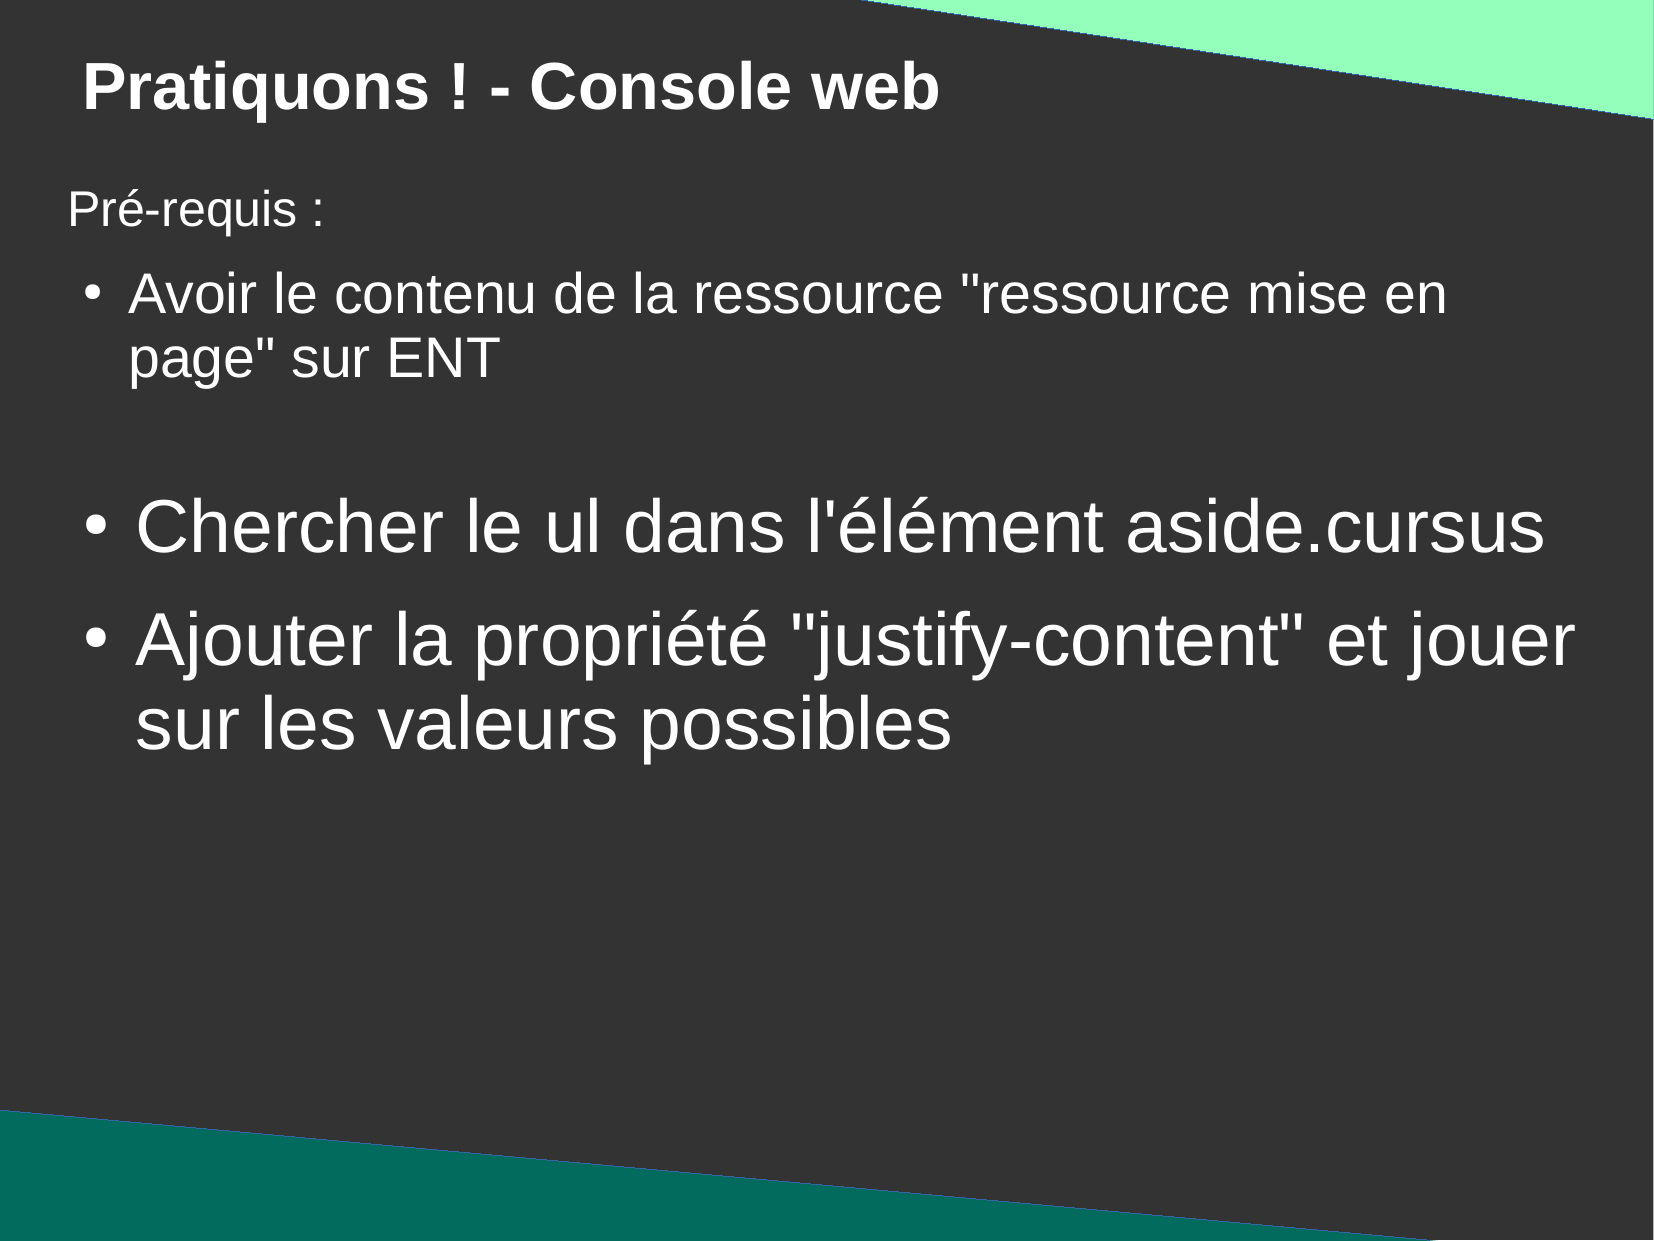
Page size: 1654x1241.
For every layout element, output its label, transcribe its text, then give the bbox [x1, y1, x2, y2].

list Pré-requis : Avoir le contenu de la ressource "ressource mise en page" sur ENT [67, 180, 1607, 390]
text_box [861, 0, 1654, 120]
list Chercher le ul dans l'élément aside.cursus Ajouter la propriété "justify-content" et jouer sur les valeurs possibles [64, 484, 1619, 1241]
title Pratiquons ! - Console web [82, 49, 1630, 142]
